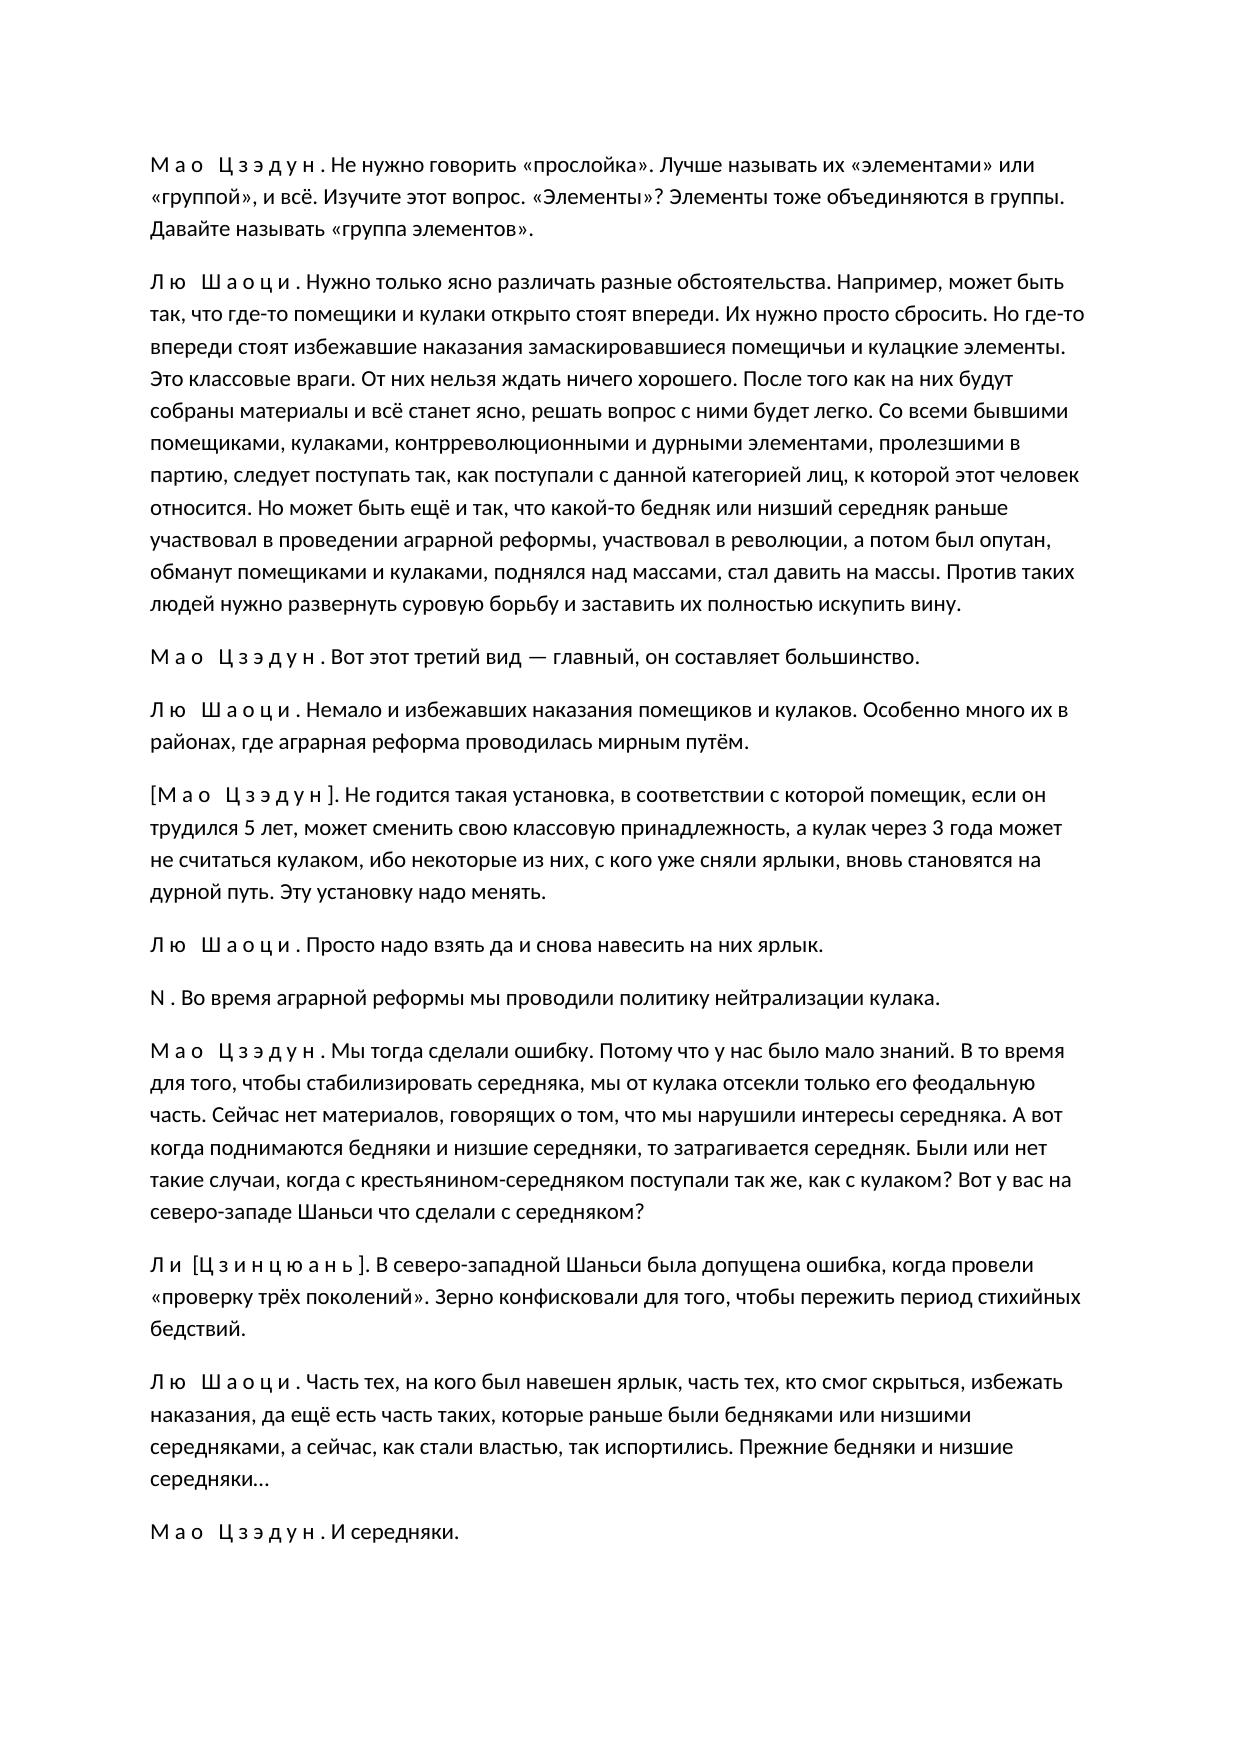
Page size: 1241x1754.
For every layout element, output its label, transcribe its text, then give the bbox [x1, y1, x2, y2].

text Мао Цзэдун. И середняки. [150, 1517, 1091, 1545]
text Лю Шаоци. Немало и избежавших наказания помещиков и кулаков. Особенно много их в районах, где аграрная реформа проводилась мирным путём. [150, 695, 1091, 756]
text Лю Шаоци. Просто надо взять да и снова навесить на них ярлык. [150, 930, 1091, 958]
text N. Во время аграрной реформы мы проводили политику нейтрализации кулака. [150, 983, 1091, 1011]
text [Мао Цзэдун]. Не годится такая установка, в соответствии с которой помещик, если он трудился 5 лет, может сменить свою классовую принадлежность, а кулак через 3 года может не считаться кулаком, ибо некоторые из них, с кого уже сняли ярлыки, вновь становятся на дурной путь. Эту установку надо менять. [150, 781, 1091, 905]
text Лю Шаоци. Нужно только ясно различать разные обстоятельства. Например, может быть так, что где-то помещики и кулаки открыто стоят впереди. Их нужно просто сбросить. Но где-то впереди стоят избежавшие наказания замаскировавшиеся помещичьи и кулацкие элементы. Это классовые враги. От них нельзя ждать ничего хорошего. После того как на них будут собраны материалы и всё станет ясно, решать вопрос с ними будет легко. Со всеми бывшими помещиками, кулаками, контрреволюционными и дурными элементами, пролезшими в партию, следует поступать так, как поступали с данной категорией лиц, к которой этот человек относится. Но может быть ещё и так, что какой-то бедняк или низший середняк раньше участвовал в проведении аграрной реформы, участвовал в революции, а потом был опутан, обманут помещиками и кулаками, поднялся над массами, стал давить на массы. Против таких людей нужно развернуть суровую борьбу и заставить их полностью искупить вину. [150, 267, 1091, 617]
text Мао Цзэдун. Не нужно говорить «прослойка». Лучше называть их «элементами» или «группой», и всё. Изучите этот вопрос. «Элементы»? Элементы тоже объединяются в группы. Давайте называть «группа элементов». [150, 150, 1091, 242]
text Лю Шаоци. Часть тех, на кого был навешен ярлык, часть тех, кто смог скрыться, избежать наказания, да ещё есть часть таких, которые раньше были бедняками или низшими середняками, а сейчас, как стали властью, так испортились. Прежние бедняки и низшие середняки… [150, 1367, 1091, 1492]
text Ли [Цзинцюань]. В северо-западной Шаньси была допущена ошибка, когда провели «проверку трёх поколений». Зерно конфисковали для того, чтобы пережить период стихийных бедствий. [150, 1250, 1091, 1342]
text Мао Цзэдун. Вот этот третий вид — главный, он составляет большинство. [150, 642, 1091, 670]
text Мао Цзэдун. Мы тогда сделали ошибку. Потому что у нас было мало знаний. В то время для того, чтобы стабилизировать середняка, мы от кулака отсекли только его феодальную часть. Сейчас нет материалов, говорящих о том, что мы нарушили интересы середняка. А вот когда поднимаются бедняки и низшие середняки, то затрагивается середняк. Были или нет такие случаи, когда с крестьянином-середняком поступали так же, как с кулаком? Вот у вас на северо-западе Шаньси что сделали с середняком? [150, 1036, 1091, 1225]
